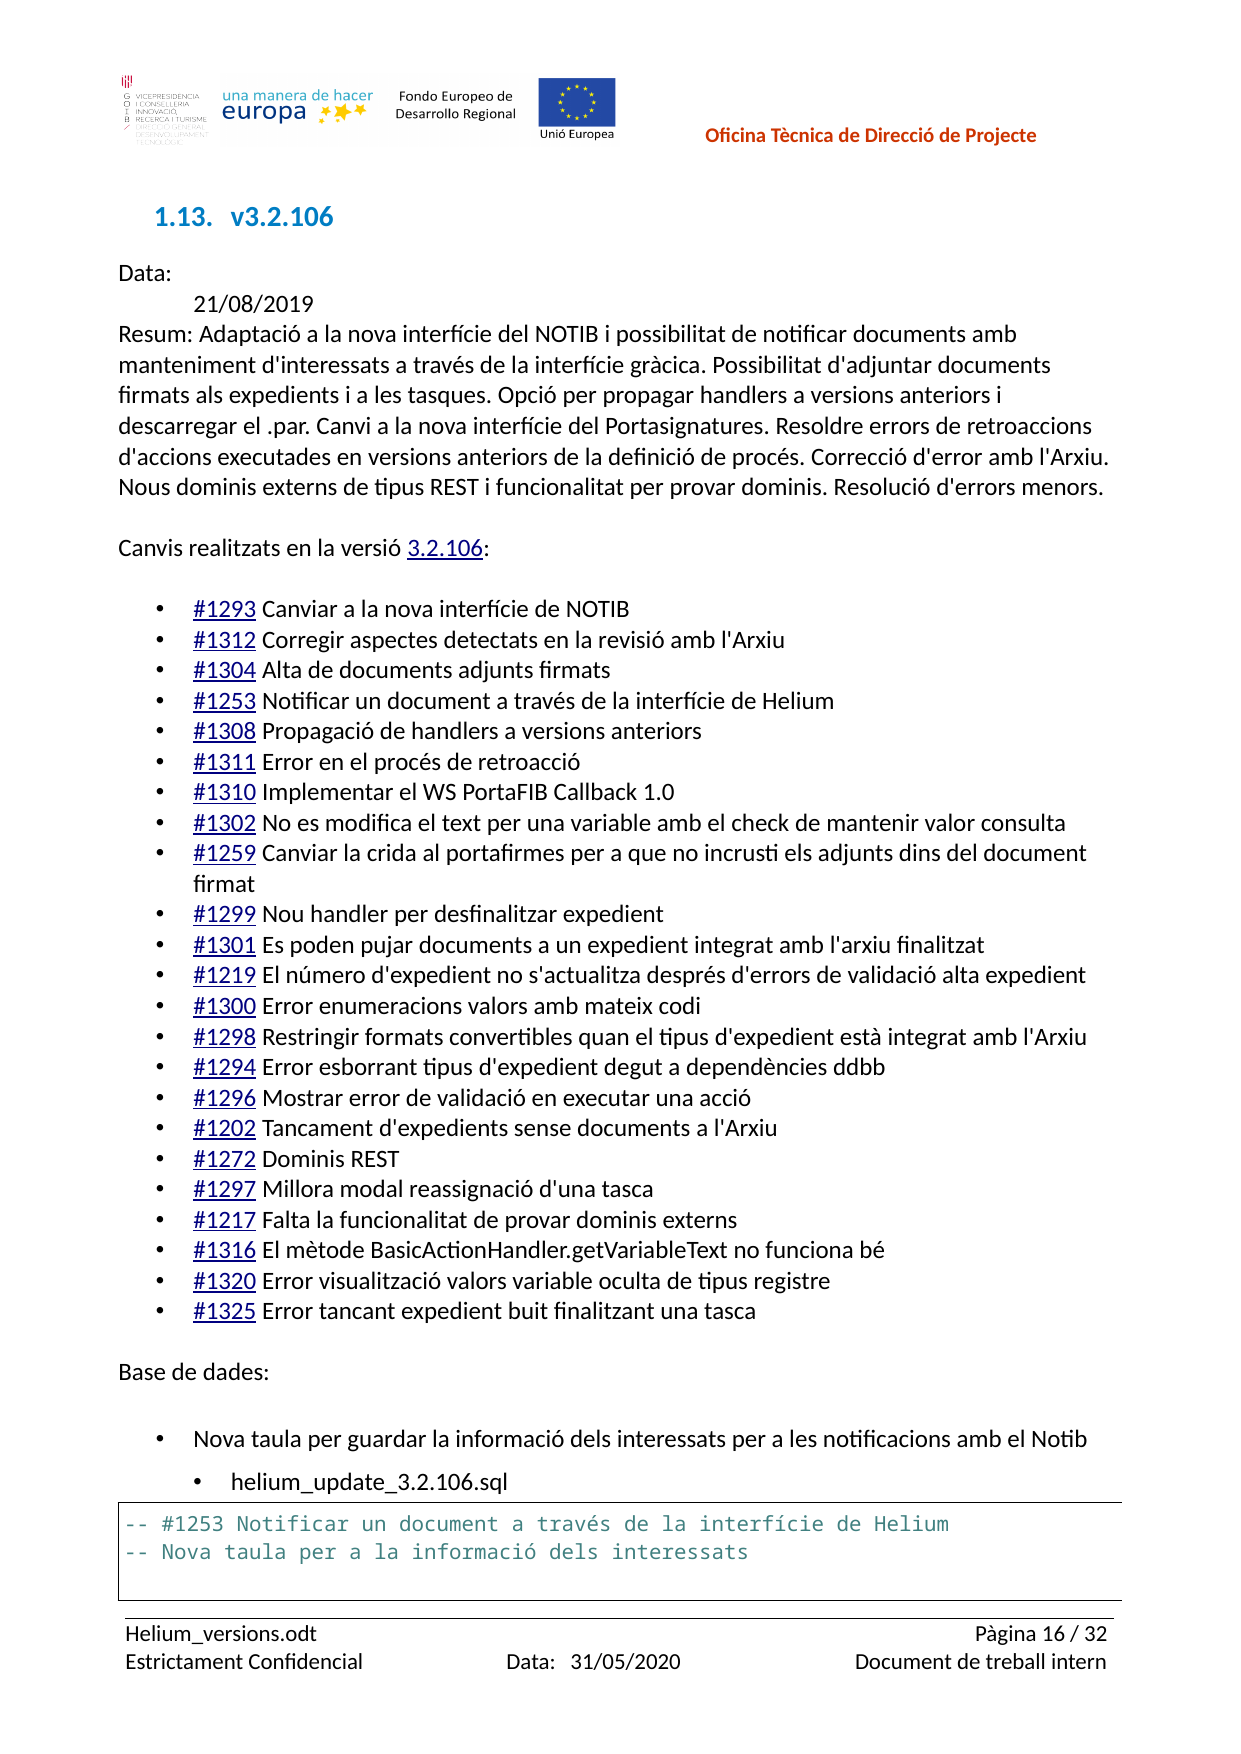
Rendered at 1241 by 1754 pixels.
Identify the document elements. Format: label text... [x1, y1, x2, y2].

list #1320 Error visualització valors variable oculta de tipus registre [156, 1265, 1122, 1295]
text Canvis realitzats en la versió 3.2.106: [118, 532, 1122, 563]
list #1293 Canviar a la nova interfície de NOTIB [156, 593, 1122, 624]
list #1294 Error esborrant tipus d'expedient degut a dependències ddbb [156, 1051, 1122, 1082]
list #1296 Mostrar error de validació en executar una acció [156, 1082, 1122, 1112]
list #1325 Error tancant expedient buit finalitzant una tasca [156, 1295, 1122, 1326]
list #1299 Nou handler per desfinalitzar expedient [156, 898, 1122, 929]
list #1217 Falta la funcionalitat de provar dominis externs [156, 1204, 1122, 1234]
list #1300 Error enumeracions valors amb mateix codi [156, 990, 1122, 1021]
list #1253 Notificar un document a través de la interfície de Helium [156, 685, 1122, 715]
list #1302 No es modifica el text per una variable amb el check de mantenir valor consulta [156, 807, 1122, 837]
text Resum: Adaptació a la nova interfície del NOTIB i possibilitat de notificar documents amb manteniment d'interessats a través de la interfície gràcica. Possibilitat d'adjuntar documents firmats als expedients i a les tasques. Opció per propagar handlers a versions anteriors i descarregar el .par. Canvi a la nova interfície del Portasignatures. Resoldre errors de retroaccions d'accions executades en versions anteriors de la definició de procés. Correcció d'error amb l'Arxiu. Nous dominis externs de tipus REST i funcionalitat per provar dominis. Resolució d'errors menors. [118, 319, 1122, 502]
list Nova taula per guardar la informació dels interessats per a les notificacions amb el Notib [156, 1423, 1122, 1454]
list #1272 Dominis REST [156, 1143, 1122, 1173]
list #1259 Canviar la crida al portafirmes per a que no incrusti els adjunts dins del document firmat [156, 837, 1122, 898]
table_header -- #1253 Notificar un document a través de la interfície de Helium -- Nova taula per a la informació dels interessats [119, 1503, 1122, 1600]
list #1312 Corregir aspectes detectats en la revisió amb l'Arxiu [156, 624, 1122, 654]
list #1202 Tancament d'expedients sense documents a l'Arxiu [156, 1112, 1122, 1143]
list #1308 Propagació de handlers a versions anteriors [156, 715, 1122, 746]
list #1310 Implementar el WS PortaFIB Callback 1.0 [156, 776, 1122, 807]
list #1301 Es poden pujar documents a un expedient integrat amb l'arxiu finalitzat [156, 929, 1122, 959]
list #1298 Restringir formats convertibles quan el tipus d'expedient està integrat amb l'Arxiu [156, 1021, 1122, 1051]
picture [118, 73, 213, 147]
picture [219, 73, 621, 147]
list #1219 El número d'expedient no s'actualitza després d'errors de validació alta expedient [156, 959, 1122, 990]
text Base de dades: [118, 1356, 1122, 1387]
list #1316 El mètode BasicActionHandler.getVariableText no funciona bé [156, 1234, 1122, 1265]
text Data: [118, 258, 1122, 288]
subtitle v3.2.106 [153, 198, 1122, 234]
list helium_update_3.2.106.sql [193, 1466, 1122, 1496]
list #1311 Error en el procés de retroacció [156, 746, 1122, 776]
text 21/08/2019 [118, 288, 1122, 319]
list #1304 Alta de documents adjunts firmats [156, 654, 1122, 685]
list #1297 Millora modal reassignació d'una tasca [156, 1173, 1122, 1204]
